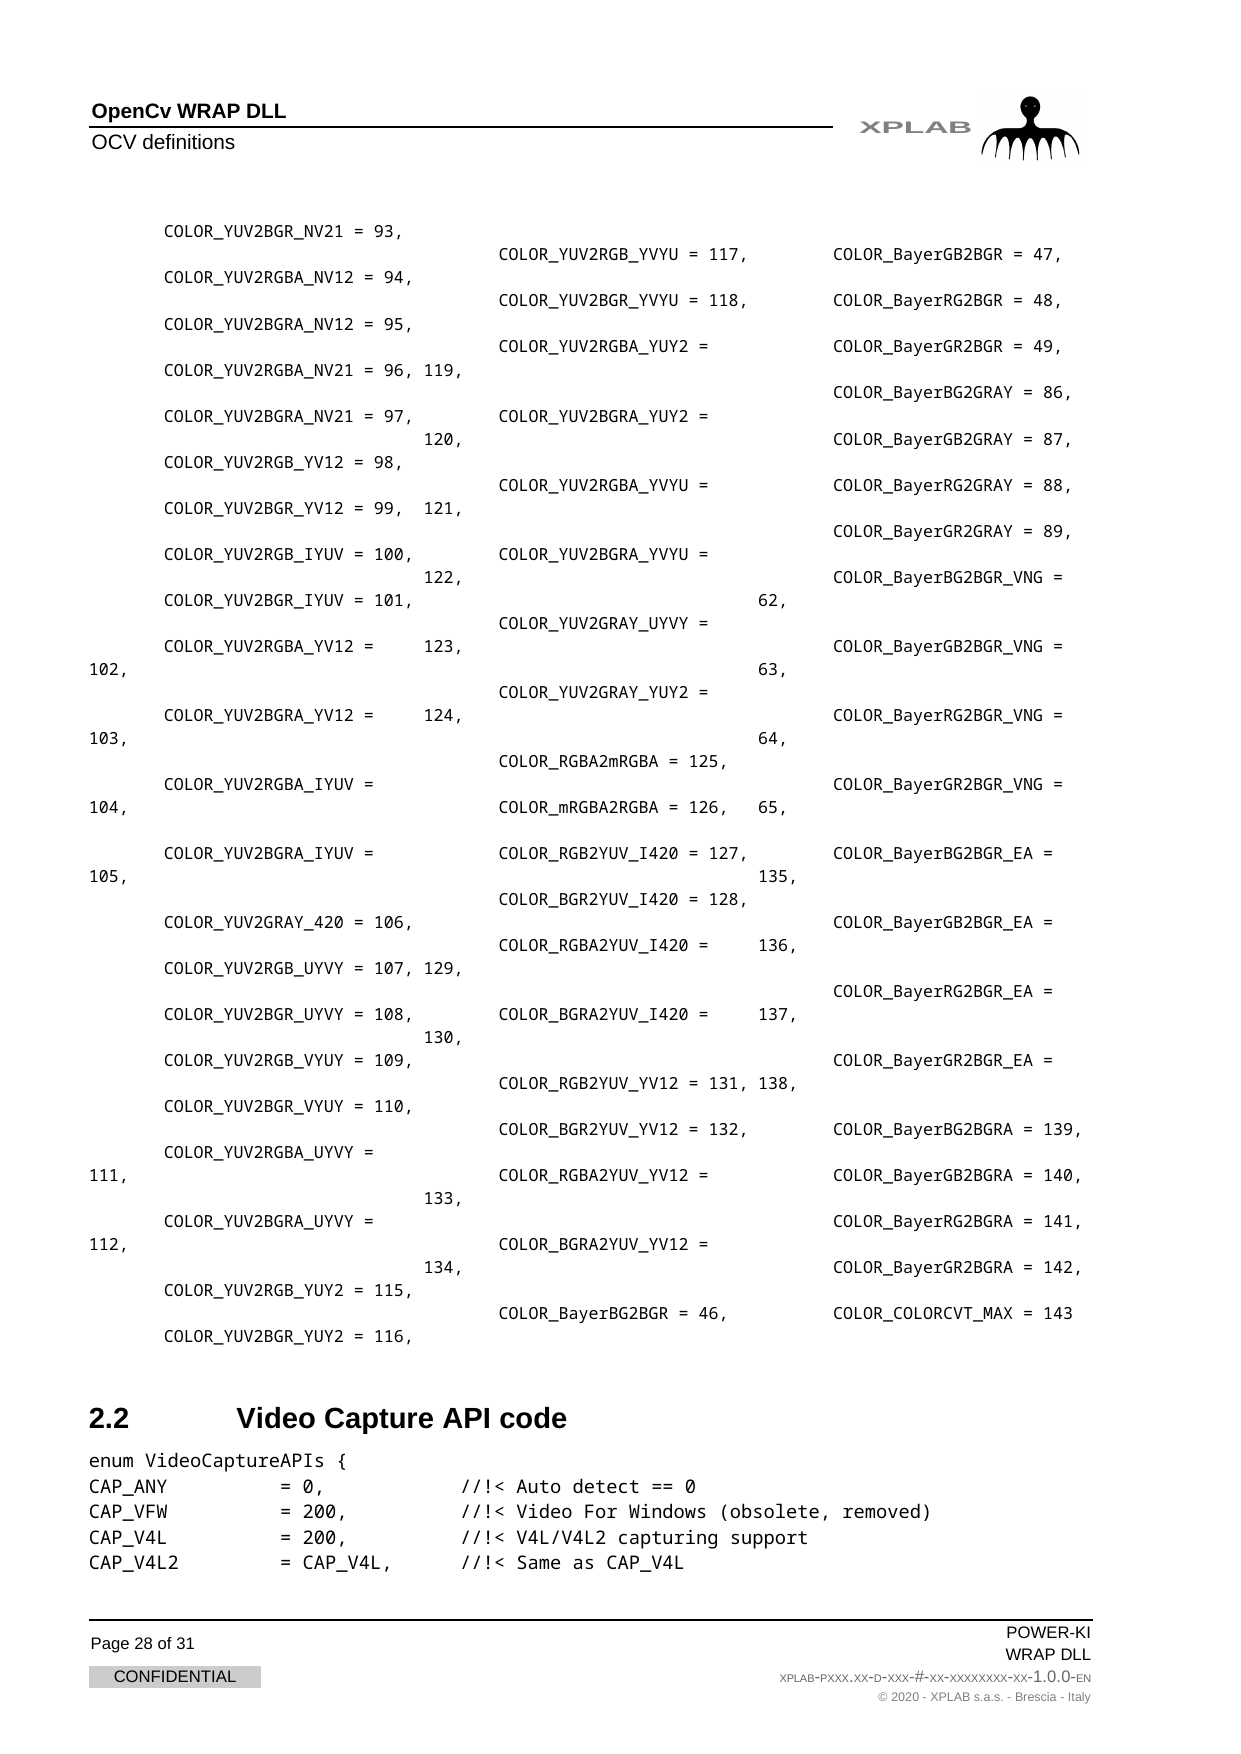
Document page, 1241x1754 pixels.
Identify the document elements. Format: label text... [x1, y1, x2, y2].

text COLOR_RGBA2YUV_YV12 = 133, [423, 1141, 758, 1210]
text COLOR_BayerBG2GRAY = 86, [758, 358, 1093, 404]
text COLOR_YUV2RGBA_YUY2 = 119, [423, 312, 758, 381]
text COLOR_BGRA2YUV_YV12 = 134, [423, 1210, 758, 1279]
text COLOR_BayerGB2BGRA = 140, [758, 1141, 1093, 1187]
text COLOR_YUV2BGRA_UYVY = 112, [88, 1187, 423, 1256]
text COLOR_YUV2RGBA_YVYU = 121, [423, 450, 758, 519]
text COLOR_mRGBA2RGBA = 126, [423, 772, 758, 818]
text COLOR_YUV2BGR_NV21 = 93, [88, 220, 423, 243]
text COLOR_BayerGR2BGR_EA = 138, [758, 1026, 1093, 1094]
text COLOR_BGR2YUV_I420 = 128, [423, 864, 758, 910]
text COLOR_YUV2BGRA_YVYU = 122, [423, 519, 758, 588]
text COLOR_YUV2RGBA_NV21 = 96, [88, 335, 423, 381]
text COLOR_YUV2BGR_YVYU = 118, [423, 266, 758, 312]
text COLOR_YUV2BGR_UYVY = 108, [88, 979, 423, 1026]
text COLOR_BayerBG2BGR = 46, [423, 1279, 758, 1325]
text COLOR_BayerGB2BGR_EA = 136, [758, 887, 1093, 956]
text COLOR_RGB2YUV_YV12 = 131, [423, 1048, 758, 1094]
text COLOR_YUV2BGRA_YUY2 = 120, [423, 381, 758, 450]
text COLOR_YUV2BGRA_NV21 = 97, [88, 381, 423, 427]
text COLOR_BayerRG2BGR = 48, [758, 266, 1093, 312]
text COLOR_RGBA2YUV_I420 = 129, [423, 910, 758, 979]
subtitle Video Capture API code [88, 1402, 1093, 1435]
text COLOR_BayerGB2BGR_VNG = 63, [758, 611, 1093, 680]
text COLOR_YUV2GRAY_UYVY = 123, [423, 588, 758, 657]
text COLOR_YUV2BGRA_YV12 = 103, [88, 680, 423, 749]
text COLOR_YUV2GRAY_420 = 106, [88, 887, 423, 933]
text COLOR_YUV2RGBA_UYVY = 111, [88, 1118, 423, 1187]
text COLOR_COLORCVT_MAX = 143 [758, 1279, 1093, 1325]
text COLOR_YUV2RGBA_YV12 = 102, [88, 611, 423, 680]
text COLOR_YUV2BGRA_NV12 = 95, [88, 289, 423, 335]
text COLOR_BayerRG2BGRA = 141, [758, 1187, 1093, 1233]
text COLOR_BayerGR2BGR = 49, [758, 312, 1093, 358]
text COLOR_BayerGR2BGRA = 142, [758, 1233, 1093, 1279]
text COLOR_BayerGR2GRAY = 89, [758, 496, 1093, 542]
picture [978, 92, 1083, 164]
text COLOR_YUV2RGBA_IYUV = 104, [88, 749, 423, 818]
text enum VideoCaptureAPIs { [88, 1447, 1093, 1473]
text COLOR_BayerRG2BGR_EA = 137, [758, 956, 1093, 1026]
text COLOR_RGB2YUV_I420 = 127, [423, 818, 758, 864]
text COLOR_BayerRG2BGR_VNG = 64, [758, 680, 1093, 749]
text COLOR_BayerBG2BGRA = 139, [758, 1094, 1093, 1141]
text CAP_V4L = 200, //!< V4L/V4L2 capturing support [88, 1524, 1093, 1549]
text COLOR_YUV2RGB_YVYU = 117, [423, 220, 758, 266]
text COLOR_YUV2BGR_VYUY = 110, [88, 1072, 423, 1118]
text COLOR_BayerGB2GRAY = 87, [758, 404, 1093, 450]
text COLOR_BGRA2YUV_I420 = 130, [423, 979, 758, 1048]
text COLOR_YUV2RGBA_NV12 = 94, [88, 243, 423, 289]
text COLOR_BGR2YUV_YV12 = 132, [423, 1094, 758, 1141]
text COLOR_YUV2BGR_IYUV = 101, [88, 565, 423, 611]
text COLOR_YUV2BGR_YV12 = 99, [88, 473, 423, 519]
text COLOR_BayerRG2GRAY = 88, [758, 450, 1093, 496]
text COLOR_YUV2BGRA_IYUV = 105, [88, 818, 423, 887]
text CAP_VFW = 200, //!< Video For Windows (obsolete, removed) [88, 1498, 1093, 1524]
text COLOR_BayerGR2BGR_VNG = 65, [758, 749, 1093, 818]
text COLOR_BayerGB2BGR = 47, [758, 220, 1093, 266]
text COLOR_BayerBG2BGR_EA = 135, [758, 818, 1093, 887]
text COLOR_YUV2GRAY_YUY2 = 124, [423, 657, 758, 726]
text COLOR_YUV2RGB_YUY2 = 115, [88, 1256, 423, 1302]
text COLOR_YUV2RGB_UYVY = 107, [88, 933, 423, 979]
text CAP_V4L2 = CAP_V4L, //!< Same as CAP_V4L [88, 1549, 1093, 1575]
text COLOR_YUV2RGB_YV12 = 98, [88, 427, 423, 473]
text COLOR_YUV2RGB_IYUV = 100, [88, 519, 423, 565]
text COLOR_YUV2BGR_YUY2 = 116, [88, 1302, 423, 1348]
text COLOR_YUV2RGB_VYUY = 109, [88, 1026, 423, 1072]
text COLOR_RGBA2mRGBA = 125, [423, 726, 758, 772]
text CAP_ANY = 0, //!< Auto detect == 0 [88, 1473, 1093, 1498]
text COLOR_BayerBG2BGR_VNG = 62, [758, 542, 1093, 611]
